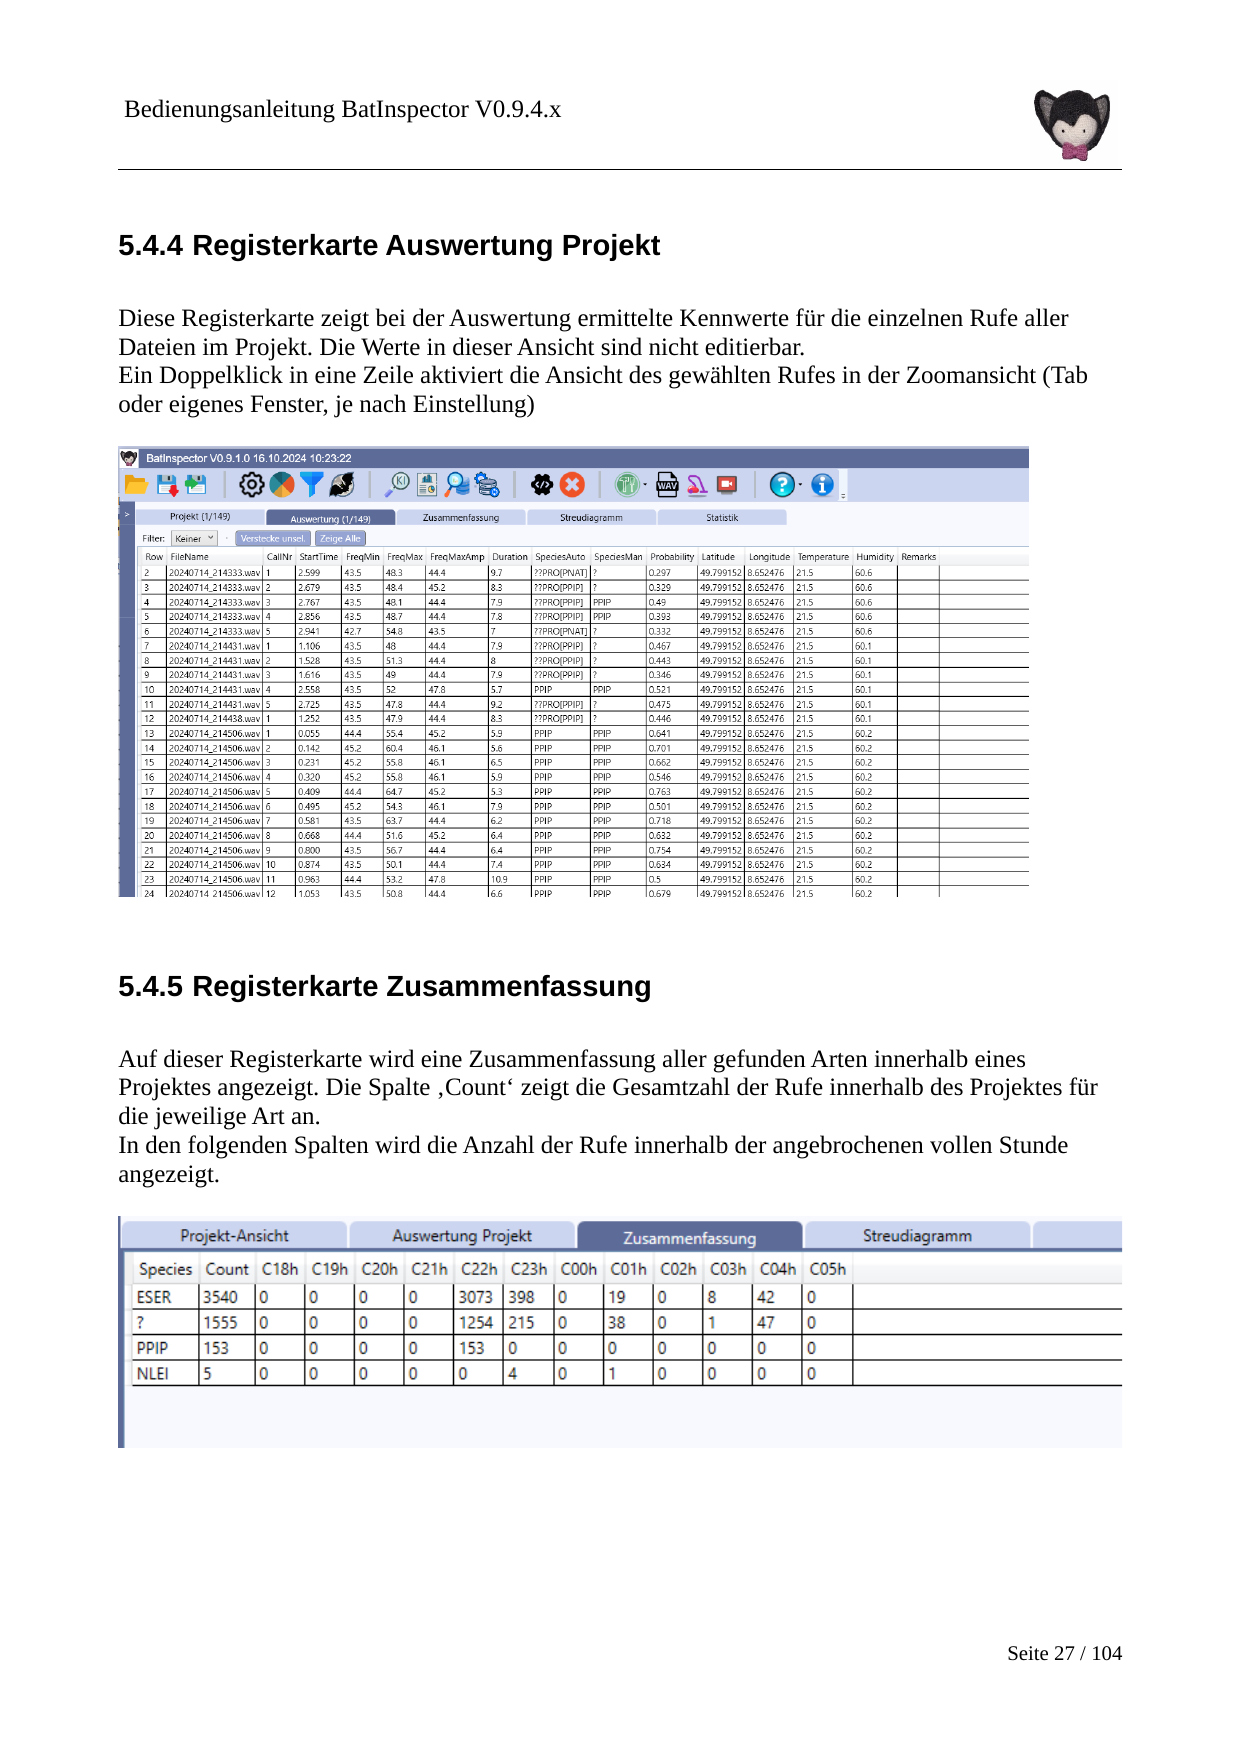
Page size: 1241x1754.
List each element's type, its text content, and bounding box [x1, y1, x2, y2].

text Diese Registerkarte zeigt bei der Auswertung ermittelte Kennwerte für die einzelnen Rufe aller Dateien im Projekt. Die Werte in dieser Ansicht sind nicht editierbar. [118, 303, 1122, 361]
picture [1030, 80, 1119, 169]
text In den folgenden Spalten wird die Anzahl der Rufe innerhalb der angebrochenen vollen Stunde angezeigt. [118, 1130, 1122, 1187]
picture [118, 1216, 1123, 1448]
text Auf dieser Registerkarte wird eine Zusammenfassung aller gefunden Arten innerhalb eines Projektes angezeigt. Die Spalte ‚Count‘ zeigt die Gesamtzahl der Rufe innerhalb des Projektes für die jeweilige Art an. [118, 1044, 1122, 1130]
picture [118, 446, 1029, 897]
subtitle Registerkarte Auswertung Projekt [118, 228, 1122, 262]
text Ein Doppelklick in eine Zeile aktiviert die Ansicht des gewählten Rufes in der Zoomansicht (Tab oder eigenes Fenster, je nach Einstellung) [118, 361, 1122, 418]
subtitle Registerkarte Zusammenfassung [118, 969, 1122, 1002]
